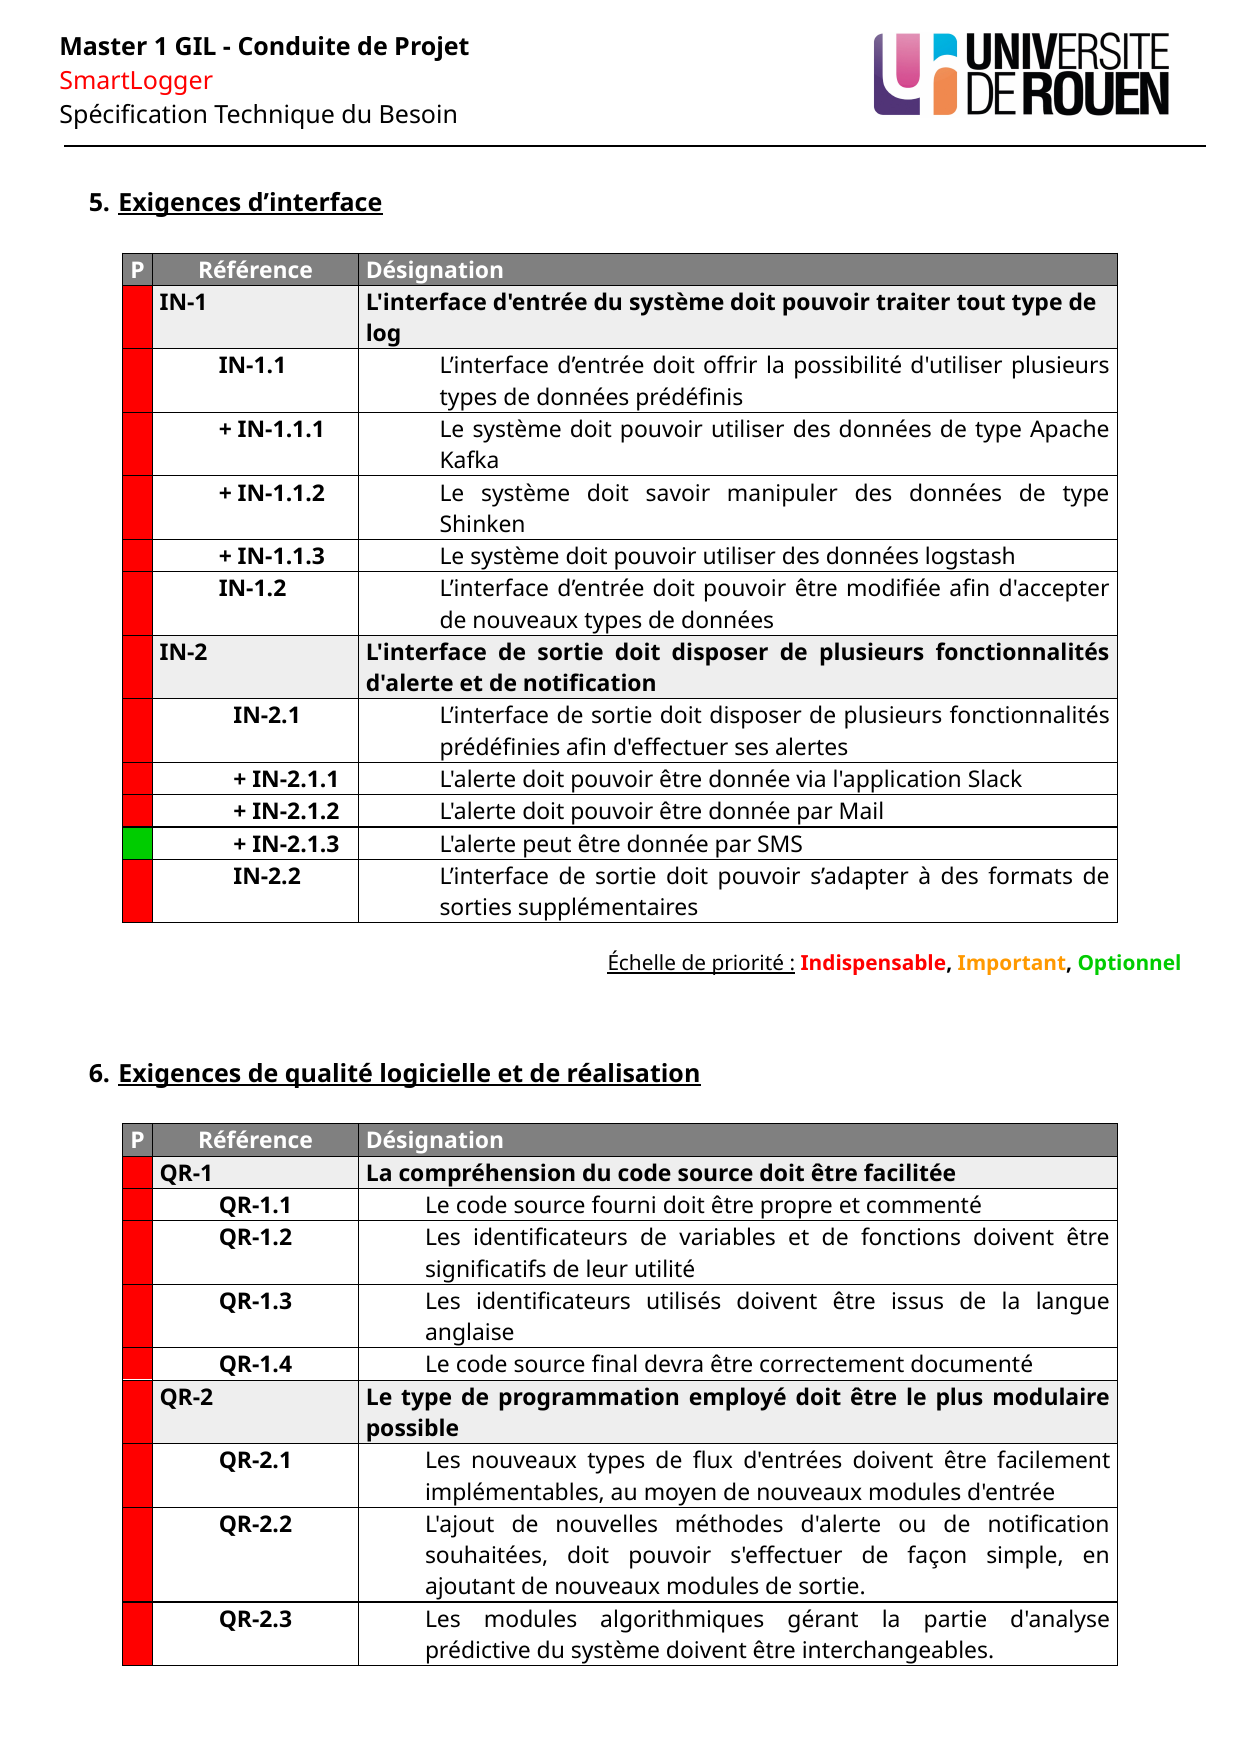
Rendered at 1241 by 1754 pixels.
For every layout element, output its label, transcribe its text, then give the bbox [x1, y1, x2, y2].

table_cell IN-1.1 [153, 349, 358, 412]
table_cell La compréhension du code source doit être facilitée [359, 1157, 1117, 1188]
table_cell Les identificateurs utilisés doivent être issus de la langue anglaise [359, 1285, 1117, 1347]
table_cell [123, 763, 152, 794]
table_cell Le système doit savoir manipuler des données de type Shinken [359, 476, 1117, 539]
table_cell [123, 1189, 152, 1220]
table_cell L'interface d'entrée du système doit pouvoir traiter tout type de log [359, 286, 1117, 348]
table_cell L'ajout de nouvelles méthodes d'alerte ou de notification souhaitées, doit pouvoir s'effectuer de façon simple, en ajoutant de nouveaux modules de sortie. [359, 1508, 1117, 1601]
table_cell Le code source final devra être correctement documenté [359, 1348, 1117, 1379]
table_cell [123, 1603, 152, 1665]
table_cell IN-2.2 [153, 860, 358, 922]
table_cell + IN-1.1.1 [153, 413, 358, 475]
table_cell Les modules algorithmiques gérant la partie d'analyse prédictive du système doivent être interchangeables. [359, 1603, 1117, 1665]
table_cell QR-1.4 [153, 1348, 358, 1379]
table_header Désignation [359, 254, 1117, 285]
table_cell L’interface d’entrée doit offrir la possibilité d'utiliser plusieurs types de données prédéfinis [359, 349, 1117, 412]
table_cell IN-1.2 [153, 572, 358, 635]
table_cell [123, 1381, 152, 1443]
table_cell [123, 572, 152, 635]
table_cell [123, 286, 152, 348]
table_cell + IN-2.1.2 [153, 795, 358, 826]
table_header P [123, 1124, 152, 1156]
table_cell L’interface d’entrée doit pouvoir être modifiée afin d'accepter de nouveaux types de données [359, 572, 1117, 635]
table_cell L'alerte doit pouvoir être donnée via l'application Slack [359, 763, 1117, 794]
table_header P [123, 254, 152, 285]
table_cell [123, 1285, 152, 1347]
table_cell Le type de programmation employé doit être le plus modulaire possible [359, 1381, 1117, 1443]
table_cell Les nouveaux types de flux d'entrées doivent être facilement implémentables, au moyen de nouveaux modules d'entrée [359, 1444, 1117, 1507]
table_cell [123, 795, 152, 826]
picture [872, 32, 1170, 118]
table_cell QR-2.3 [153, 1603, 358, 1665]
table_cell Le système doit pouvoir utiliser des données de type Apache Kafka [359, 413, 1117, 475]
table_cell + IN-2.1.1 [153, 763, 358, 794]
table_cell IN-2 [153, 636, 358, 698]
table_cell QR-1.1 [153, 1189, 358, 1220]
table_cell L'alerte doit pouvoir être donnée par Mail [359, 795, 1117, 826]
table_cell QR-2.2 [153, 1508, 358, 1601]
table_cell L'interface de sortie doit disposer de plusieurs fonctionnalités d'alerte et de notification [359, 636, 1117, 698]
table_cell QR-1 [153, 1157, 358, 1188]
table_cell [123, 349, 152, 412]
table_cell QR-1.2 [153, 1221, 358, 1284]
subtitle Échelle de priorité : Indispensable, Important, Optionnel [133, 948, 1181, 977]
table_cell Le code source fourni doit être propre et commenté [359, 1189, 1117, 1220]
table_cell [123, 636, 152, 698]
table_cell [123, 860, 152, 922]
table_cell QR-1.3 [153, 1285, 358, 1347]
table_header Référence [153, 254, 358, 285]
table_cell [123, 1444, 152, 1507]
table_cell [123, 540, 152, 571]
table_cell [123, 1221, 152, 1284]
table_cell [123, 413, 152, 475]
table_cell [123, 1508, 152, 1601]
table_cell [123, 1348, 152, 1379]
table_cell + IN-2.1.3 [153, 828, 358, 859]
table_cell Les identificateurs de variables et de fonctions doivent être significatifs de leur utilité [359, 1221, 1117, 1284]
table_cell [123, 1157, 152, 1188]
subtitle Exigences de qualité logicielle et de réalisation [88, 1055, 1181, 1089]
table_cell Le système doit pouvoir utiliser des données logstash [359, 540, 1117, 571]
table_cell L'alerte peut être donnée par SMS [359, 828, 1117, 859]
table_cell + IN-1.1.3 [153, 540, 358, 571]
table_cell [123, 828, 152, 859]
table_cell IN-2.1 [153, 699, 358, 762]
table_cell [123, 476, 152, 539]
table_cell QR-2 [153, 1381, 358, 1443]
table_header Désignation [359, 1124, 1117, 1156]
table_cell L’interface de sortie doit pouvoir s’adapter à des formats de sorties supplémentaires [359, 860, 1117, 922]
subtitle Exigences d’interface [88, 184, 1181, 218]
table_header Référence [153, 1124, 358, 1156]
table_cell QR-2.1 [153, 1444, 358, 1507]
table_cell + IN-1.1.2 [153, 476, 358, 539]
table_cell [123, 699, 152, 762]
table_cell IN-1 [153, 286, 358, 348]
table_cell L’interface de sortie doit disposer de plusieurs fonctionnalités prédéfinies afin d'effectuer ses alertes [359, 699, 1117, 762]
